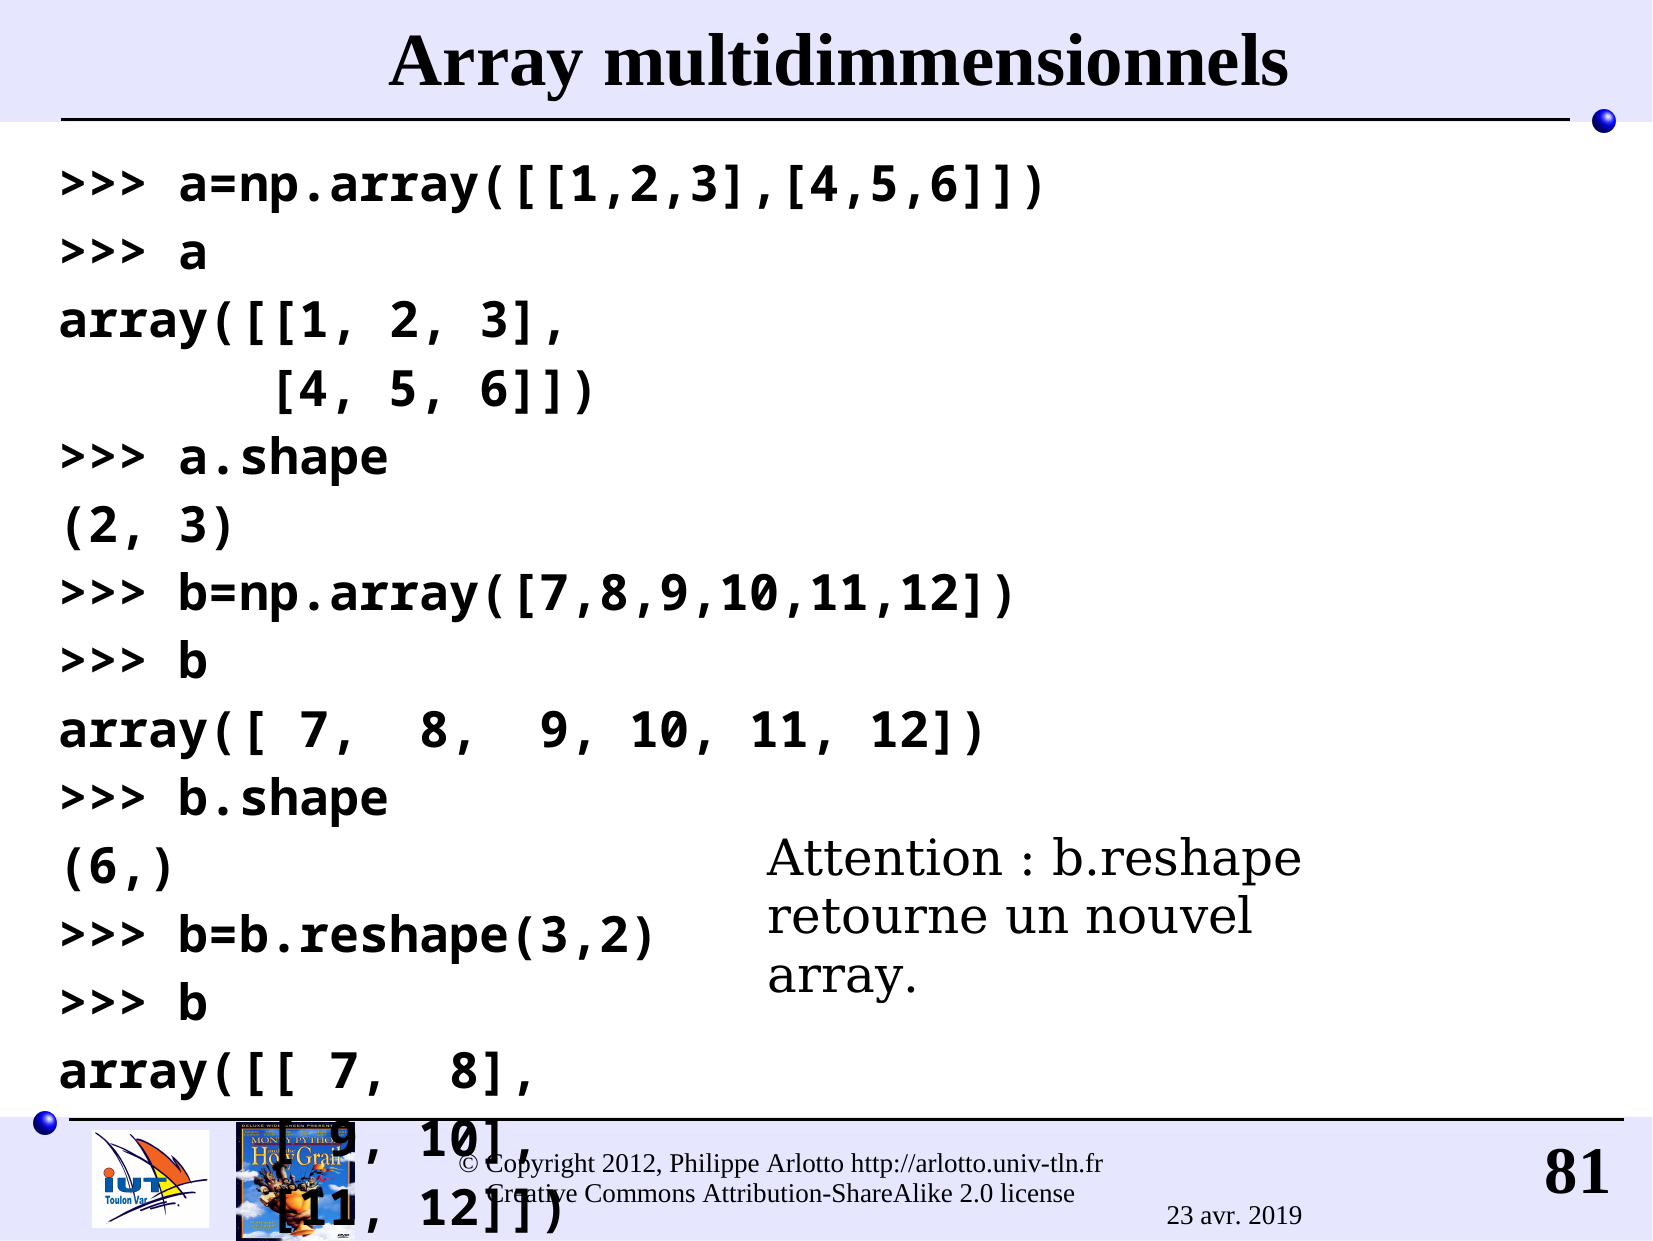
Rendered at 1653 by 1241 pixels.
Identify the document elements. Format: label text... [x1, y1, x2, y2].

text_box Attention : b.reshape retourne un nouvel array. [767, 829, 1329, 1004]
title Array multidimmensionnels [95, 14, 1585, 107]
picture [236, 1122, 355, 1241]
picture [338, 1126, 348, 1138]
text_box >>> a=np.array([[1,2,3],[4,5,6]]) >>> a array([[1, 2, 3], [4, 5, 6]]) >>> a.shape (2, 3) >>> b=np.array([7,8,9,10,11,12]) >>> b array([ 7, 8, 9, 10, 11, 12]) >>> b.shape (6,) >>> b=b.reshape(3,2) >>> b array([[ 7, 8], [ 9, 10], [11, 12]]) [59, 147, 1536, 1096]
picture [350, 1122, 355, 1130]
